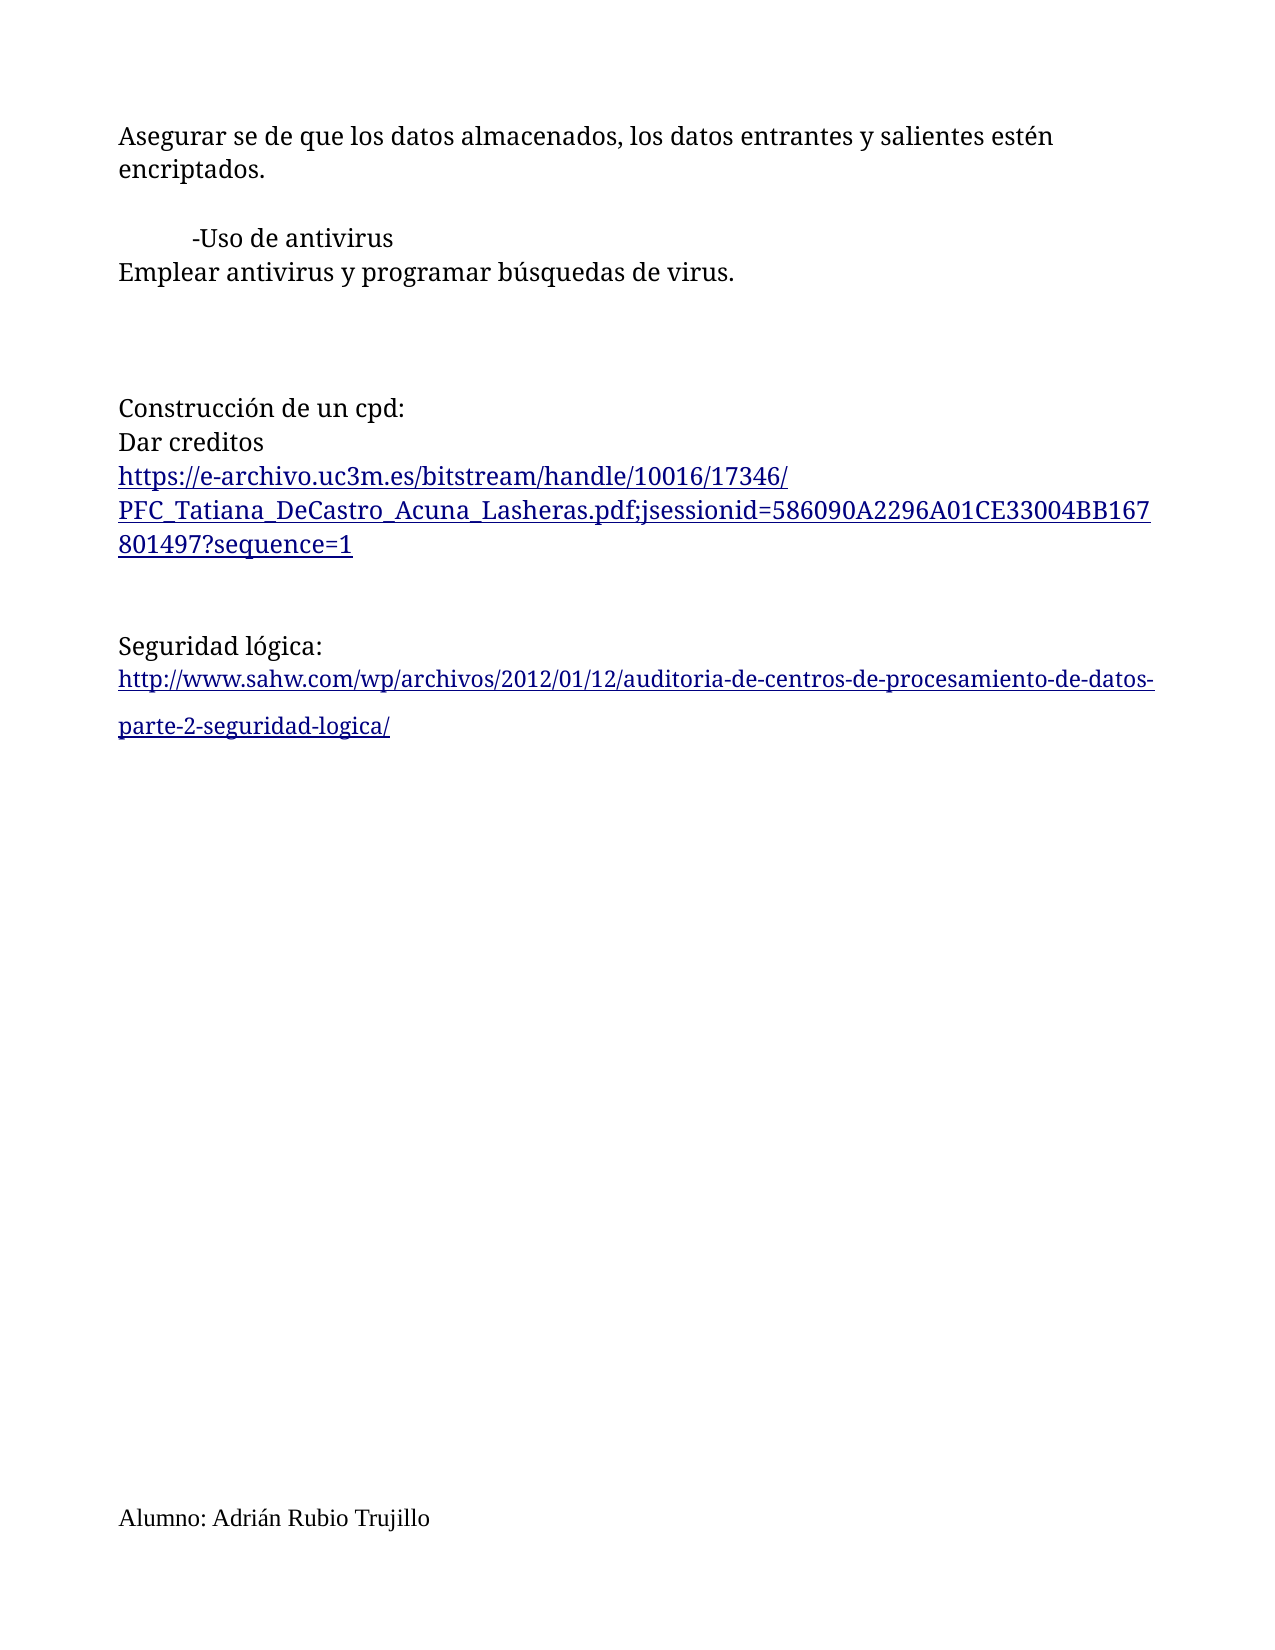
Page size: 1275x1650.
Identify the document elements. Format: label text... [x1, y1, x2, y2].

text http://www.sahw.com/wp/archivos/2012/01/12/auditoria-de-centros-de-procesamiento-de-datos-parte-2-seguridad-logica/ [118, 663, 1157, 741]
text Construcción de un cpd: [118, 391, 1157, 425]
text Emplear antivirus y programar búsquedas de virus. [118, 254, 1157, 288]
text Asegurar se de que los datos almacenados, los datos entrantes y salientes estén encriptados. [118, 118, 1157, 186]
text https://e-archivo.uc3m.es/bitstream/handle/10016/17346/PFC_Tatiana_DeCastro_Acuna_Lasheras.pdf;jsessionid=586090A2296A01CE33004BB167801497?sequence=1 [118, 459, 1157, 561]
text Seguridad lógica: [118, 629, 1157, 663]
text -Uso de antivirus [118, 220, 1157, 254]
text Dar creditos [118, 425, 1157, 459]
